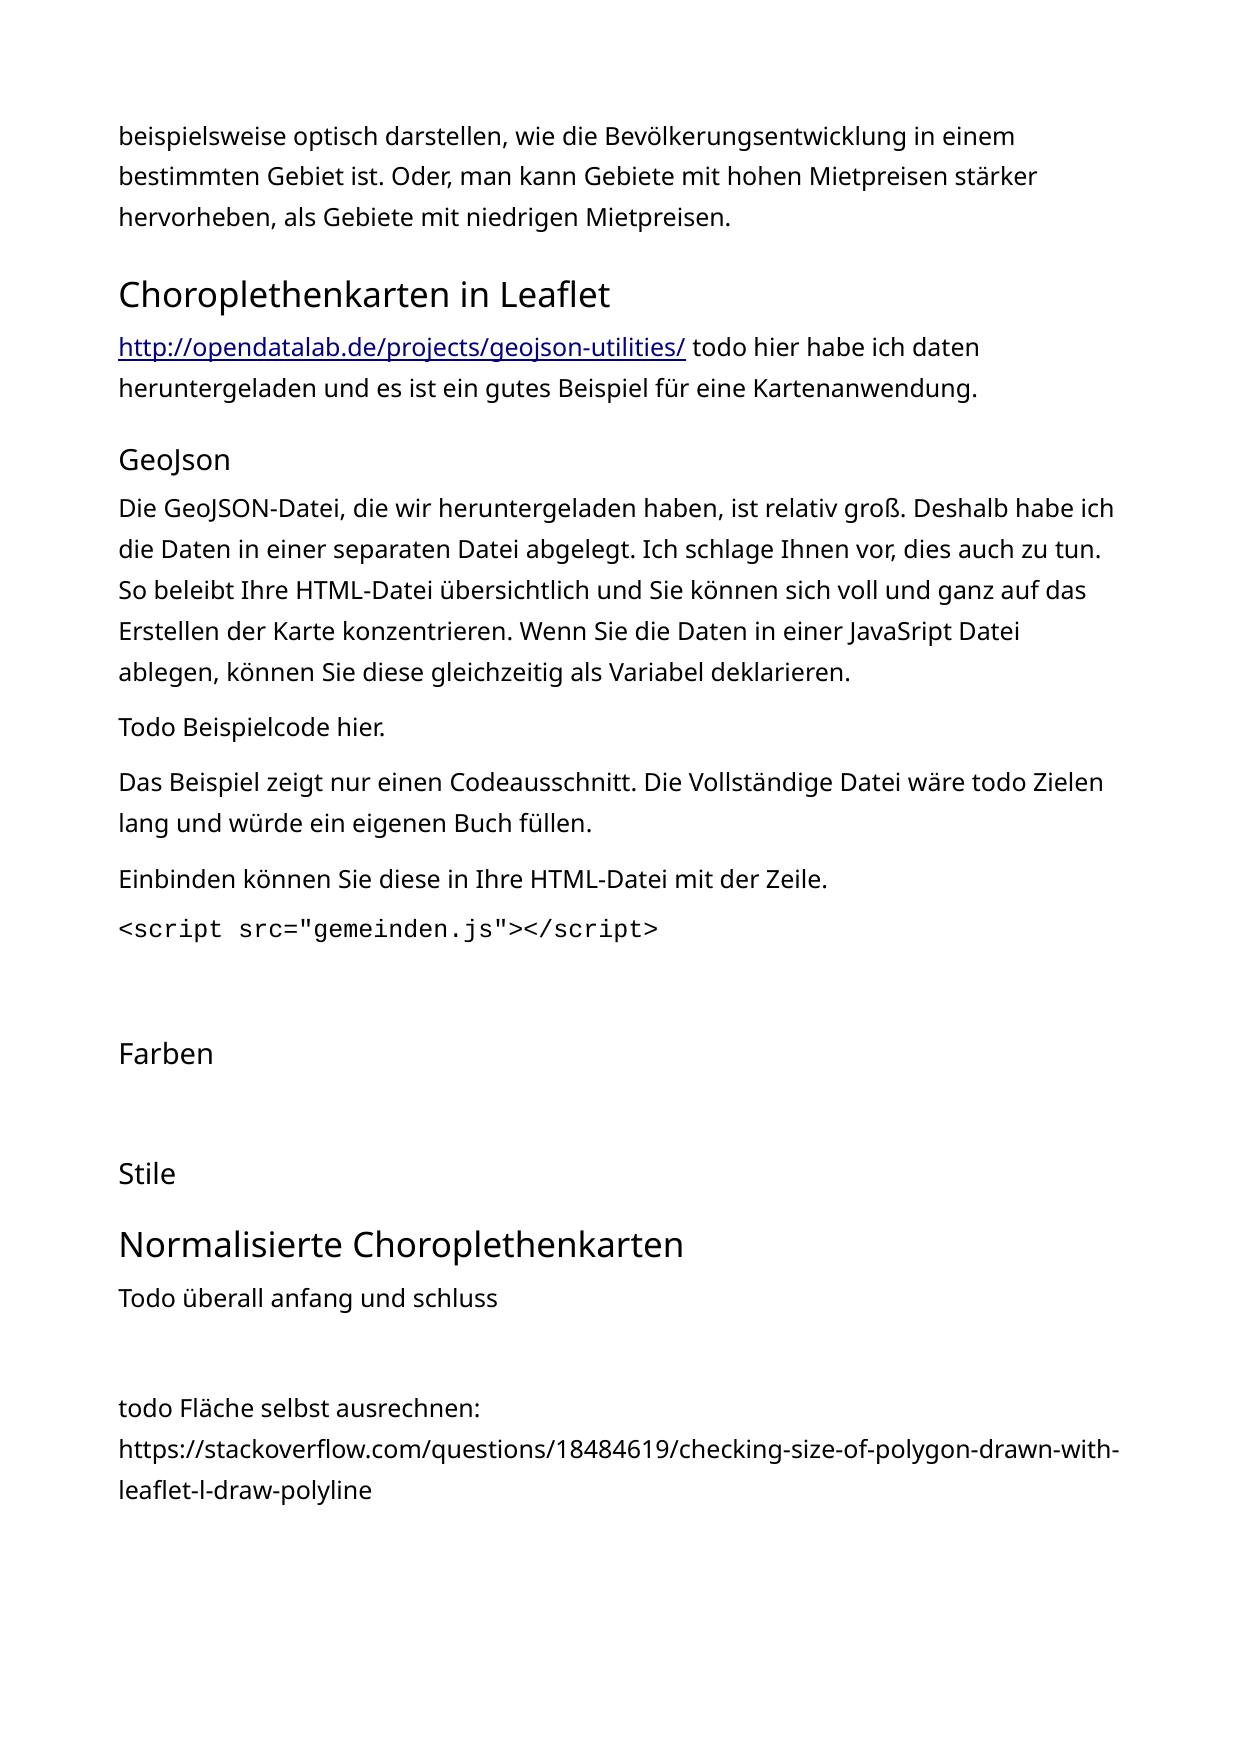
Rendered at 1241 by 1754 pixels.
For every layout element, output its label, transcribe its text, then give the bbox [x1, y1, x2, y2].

text Todo überall anfang und schluss [118, 1280, 1122, 1314]
text beispielsweise optisch darstellen, wie die Bevölkerungsentwicklung in einem bestimmten Gebiet ist. Oder, man kann Gebiete mit hohen Mietpreisen stärker hervorheben, als Gebiete mit niedrigen Mietpreisen. [118, 118, 1122, 234]
text Die GeoJSON-Datei, die wir heruntergeladen haben, ist relativ groß. Deshalb habe ich die Daten in einer separaten Datei abgelegt. Ich schlage Ihnen vor, dies auch zu tun. So beleibt Ihre HTML-Datei übersichtlich und Sie können sich voll und ganz auf das Erstellen der Karte konzentrieren. Wenn Sie die Daten in einer JavaSript Datei ablegen, können Sie diese gleichzeitig als Variabel deklarieren. [118, 491, 1122, 688]
text Todo Beispielcode hier. [118, 710, 1122, 744]
subtitle Farben [118, 1033, 1122, 1073]
subtitle Stile [118, 1153, 1122, 1193]
subtitle GeoJson [118, 439, 1122, 478]
text todo Fläche selbst ausrechnen: https://stackoverflow.com/questions/18484619/checking-size-of-polygon-drawn-with-leaflet-l-draw-polyline [118, 1391, 1122, 1507]
text http://opendatalab.de/projects/geojson-utilities/ todo hier habe ich daten heruntergeladen und es ist ein gutes Beispiel für eine Kartenanwendung. [118, 330, 1122, 405]
subtitle Choroplethenkarten in Leaflet [118, 270, 1122, 317]
text Einbinden können Sie diese in Ihre HTML-Datei mit der Zeile. [118, 861, 1122, 895]
text Das Beispiel zeigt nur einen Codeausschnitt. Die Vollständige Datei wäre todo Zielen lang und würde ein eigenen Buch füllen. [118, 765, 1122, 840]
subtitle Normalisierte Choroplethenkarten [118, 1220, 1122, 1268]
text <script src="gemeinden.js"></script> [118, 917, 1122, 945]
